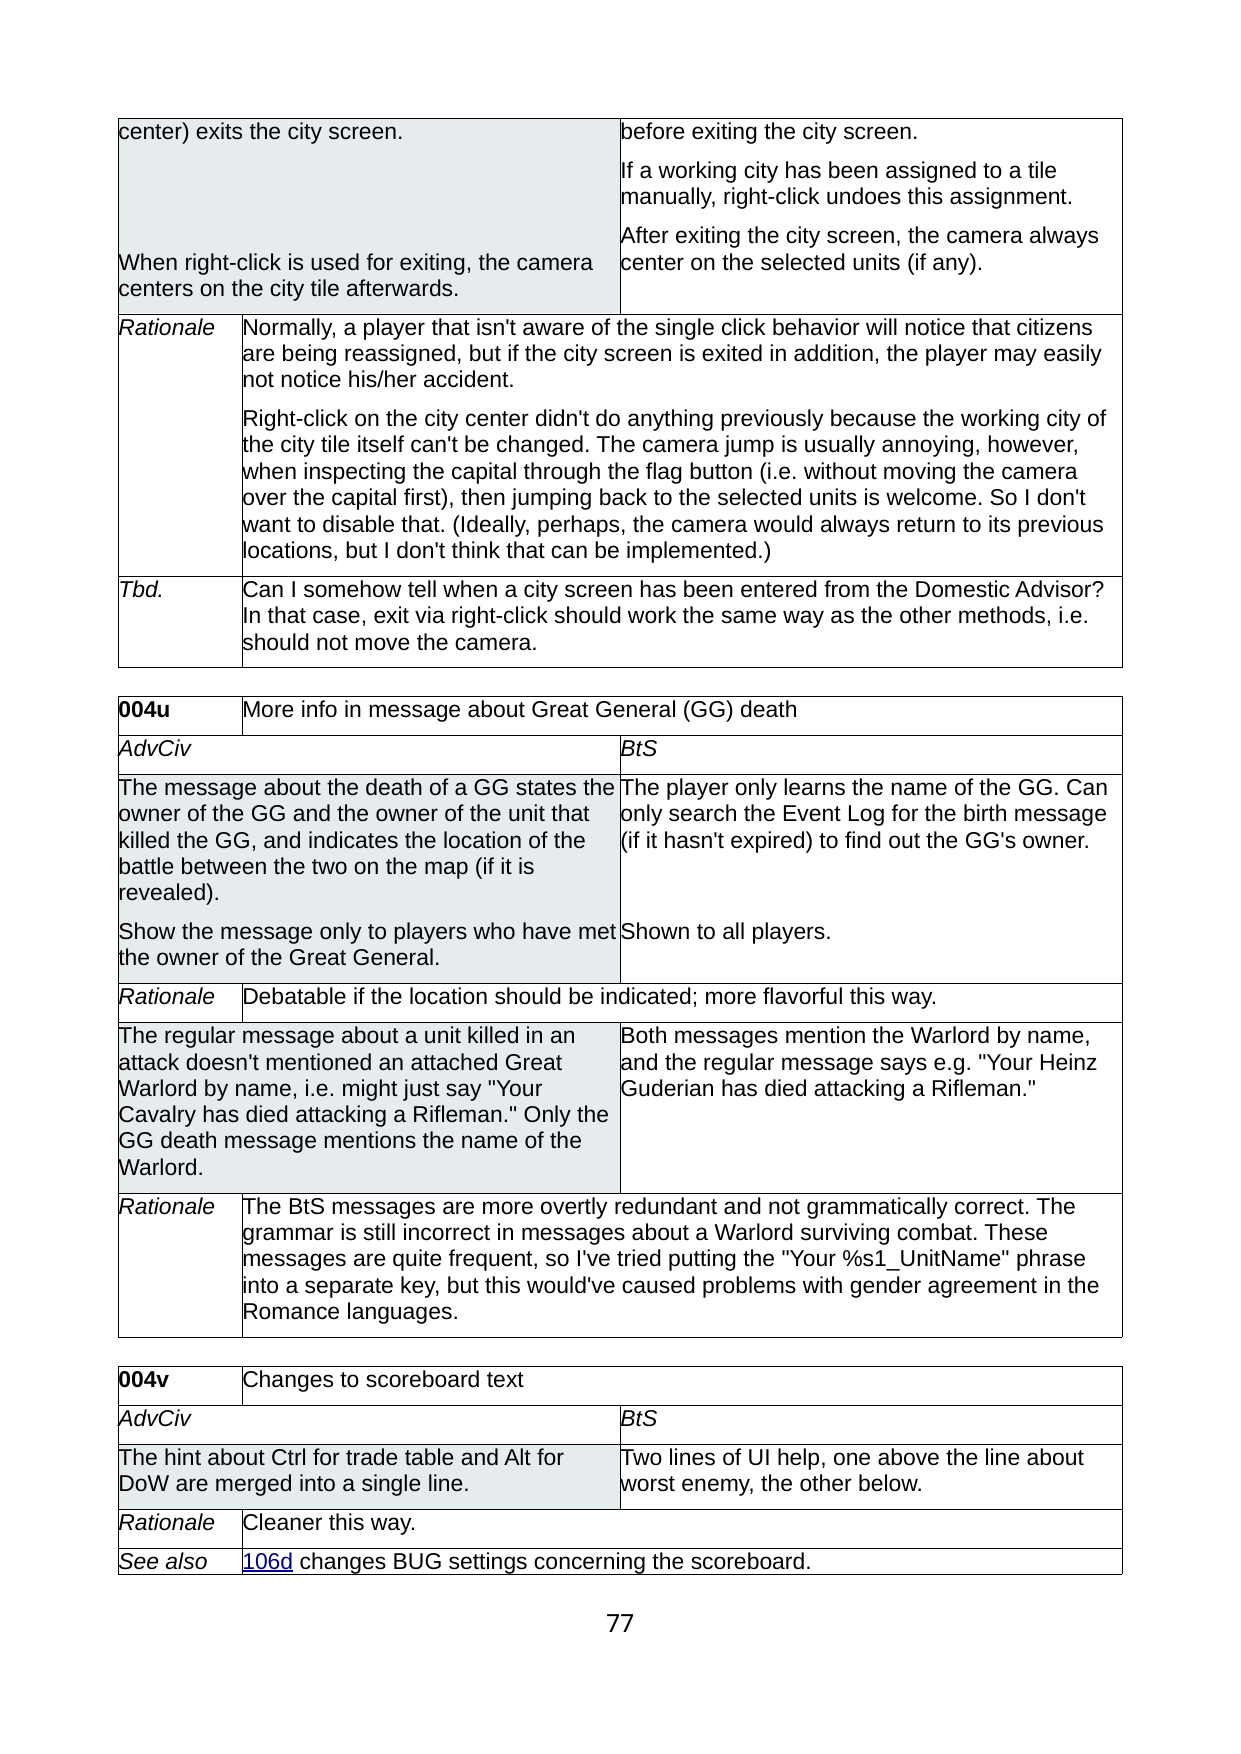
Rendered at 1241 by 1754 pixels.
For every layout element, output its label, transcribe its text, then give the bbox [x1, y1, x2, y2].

table_cell center) exits the city screen. When right-click is used for exiting, the camera centers on the city tile afterwards. [119, 119, 620, 313]
table_cell The BtS messages are more overtly redundant and not grammatically correct. The grammar is still incorrect in messages about a Warlord surviving combat. These messages are quite frequent, so I've tried putting the "Your %s1_UnitName" phrase into a separate key, but this would've caused problems with gender agreement in the Romance languages. [243, 1194, 1122, 1337]
table_cell Can I somehow tell when a city screen has been entered from the Domestic Advisor? In that case, exit via right-click should work the same way as the other methods, i.e. should not move the camera. [243, 577, 1122, 667]
table_cell Debatable if the location should be indicated; more flavorful this way. [243, 984, 1122, 1022]
table_cell Rationale [119, 1194, 242, 1337]
table_cell Tbd. [119, 577, 242, 667]
table_cell The message about the death of a GG states the owner of the GG and the owner of the unit that killed the GG, and indicates the location of the battle between the two on the map (if it is revealed). Show the message only to players who have met the owner of the Great General. [119, 775, 620, 983]
table_cell Cleaner this way. [243, 1510, 1122, 1547]
table_cell BtS [621, 1406, 1122, 1443]
table_header Changes to scoreboard text [243, 1367, 1122, 1404]
table_cell BtS [621, 736, 1122, 774]
table_cell The regular message about a unit killed in an attack doesn't mentioned an attached Great Warlord by name, i.e. might just say "Your Cavalry has died attacking a Rifleman." Only the GG death message mentions the name of the Warlord. [119, 1023, 620, 1193]
table_cell Rationale [119, 315, 242, 576]
table_cell Normally, a player that isn't aware of the single click behavior will notice that citizens are being reassigned, but if the city screen is exited in addition, the player may easily not notice his/her accident. Right-click on the city center didn't do anything previously because the working city of the city tile itself can't be changed. The camera jump is usually annoying, however, when inspecting the capital through the flag button (i.e. without moving the camera over the capital first), then jumping back to the selected units is welcome. So I don't want to disable that. (Ideally, perhaps, the camera would always return to its previous locations, but I don't think that can be implemented.) [243, 315, 1122, 576]
table_cell AdvCiv [119, 1406, 620, 1443]
table_cell AdvCiv [119, 736, 620, 774]
table_cell Rationale [119, 1510, 242, 1547]
table_cell See also [119, 1549, 242, 1574]
table_header 004v [119, 1367, 242, 1404]
table_cell before exiting the city screen. If a working city has been assigned to a tile manually, right-click undoes this assignment. After exiting the city screen, the camera always center on the selected units (if any). [621, 119, 1122, 313]
table_header 004u [119, 697, 242, 735]
table_cell Two lines of UI help, one above the line about worst enemy, the other below. [621, 1445, 1122, 1509]
table_cell Rationale [119, 984, 242, 1022]
table_cell The player only learns the name of the GG. Can only search the Event Log for the birth message (if it hasn't expired) to find out the GG's owner. Shown to all players. [621, 775, 1122, 983]
table_cell The hint about Ctrl for trade table and Alt for DoW are merged into a single line. [119, 1445, 620, 1509]
table_cell 106d changes BUG settings concerning the scoreboard. [243, 1549, 1122, 1574]
table_header More info in message about Great General (GG) death [243, 697, 1122, 735]
table_cell Both messages mention the Warlord by name, and the regular message says e.g. "Your Heinz Guderian has died attacking a Rifleman." [621, 1023, 1122, 1193]
